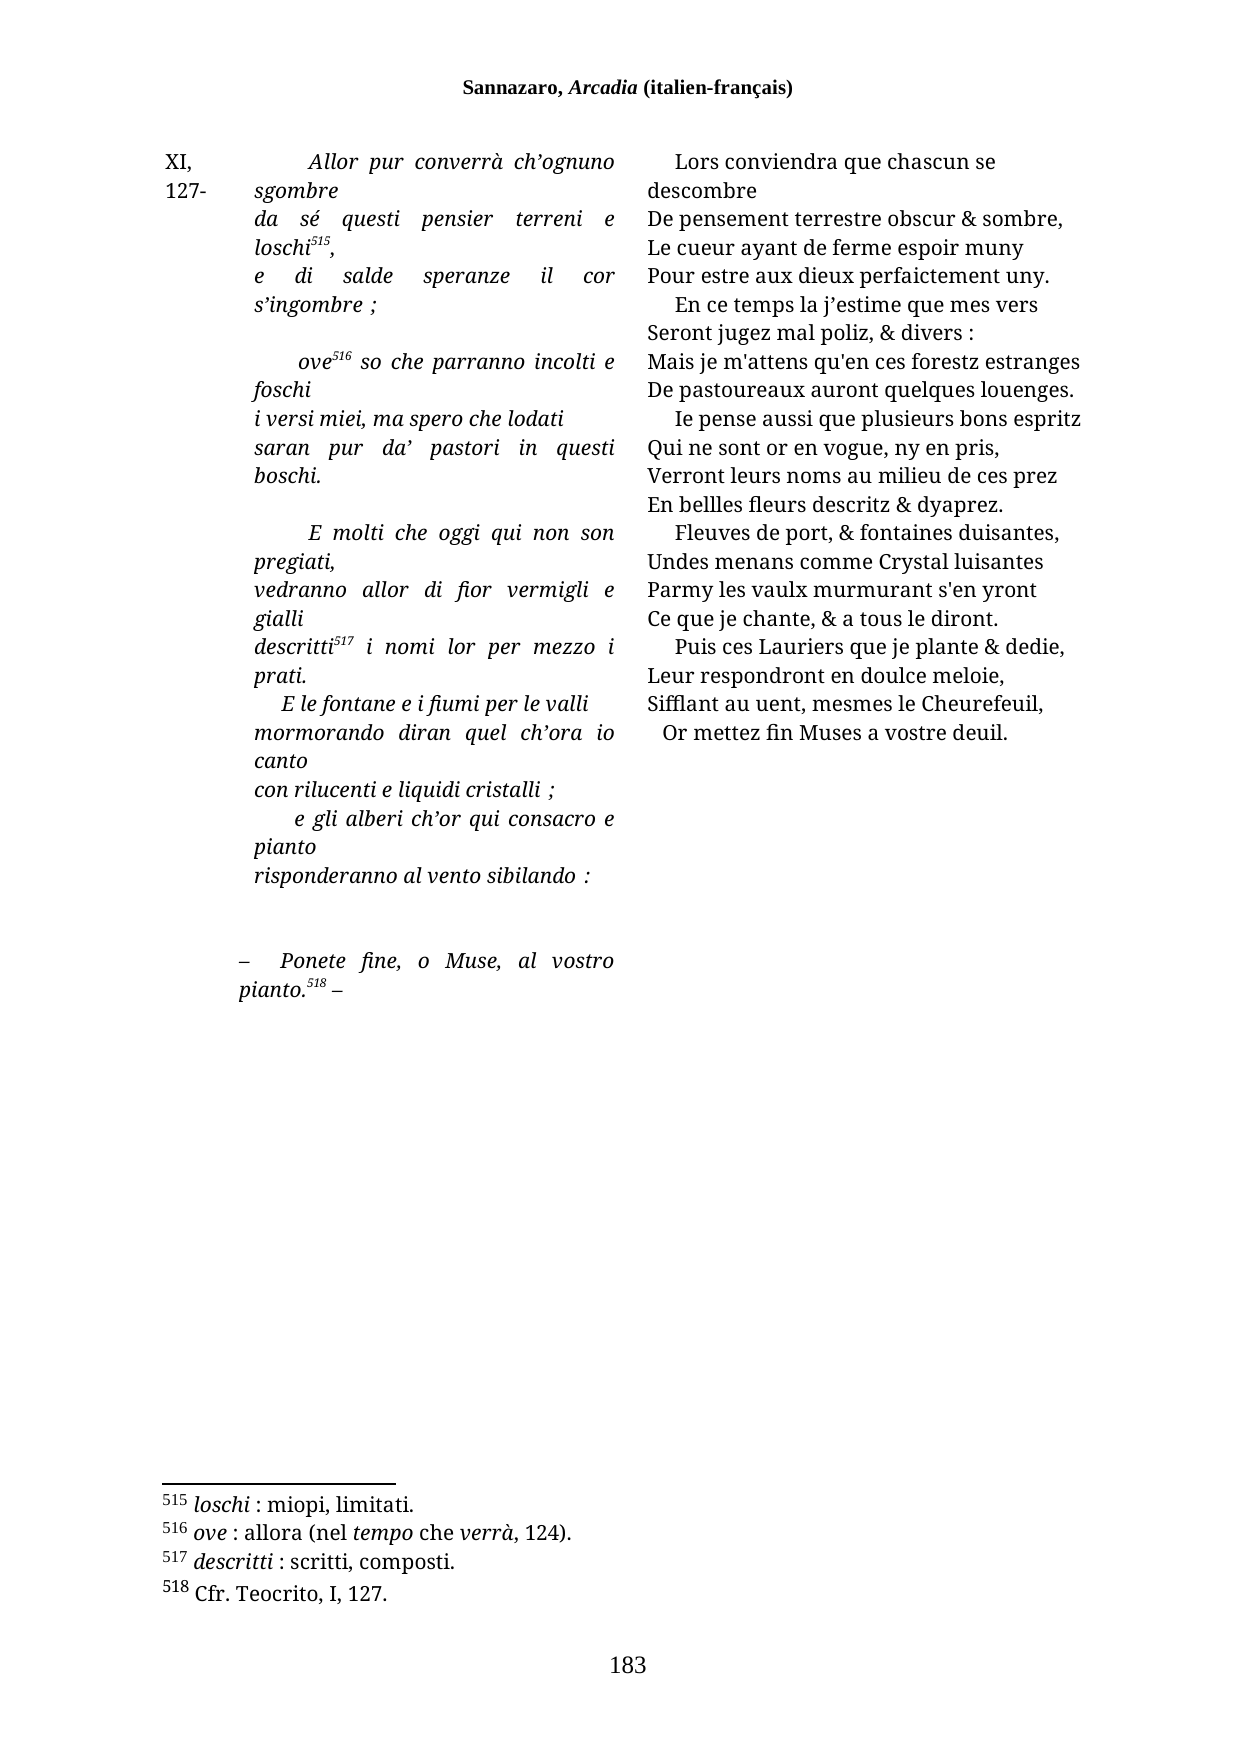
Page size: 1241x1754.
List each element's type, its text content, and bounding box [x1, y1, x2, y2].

table_cell XI, 127- [158, 147, 232, 1003]
table_cell Allor pur converrà ch’ognuno sgombre da sé questi pensier terreni e loschi, e di salde speranze il cor s’ingombre ; ove so che parranno incolti e foschi i versi miei, ma spero che lodati saran pur da’ pastori in questi boschi. E molti che oggi qui non son pregiati, vedranno allor di fior vermigli e gialli descritti i nomi lor per mezzo i prati. E le fontane e i fiumi per le valli mormorando diran quel ch’ora io canto con rilucenti e liquidi cristalli ; e gli alberi ch’or qui consacro e pianto risponderanno al vento sibilando : – Ponete fine, o Muse, al vostro pianto. – [232, 147, 640, 1003]
table_cell Lors conviendra que chascun se descombre De pensement terrestre obscur & sombre, Le cueur ayant de ferme espoir muny Pour estre aux dieux perfaictement uny. En ce temps la j’estime que mes vers Seront jugez mal poliz, & divers : Mais je m'attens qu'en ces forestz estranges De pastoureaux auront quelques louenges. Ie pense aussi que plusieurs bons espritz Qui ne sont or en vogue, ny en pris, Verront leurs noms au milieu de ces prez En bellles fleurs descritz & dyaprez. Fleuves de port, & fontaines duisantes, Undes menans comme Crystal luisantes Parmy les vaulx murmurant s'en yront Ce que je chante, & a tous le diront. Puis ces Lauriers que je plante & dedie, Leur respondront en doulce meloie, Sifflant au uent, mesmes le Cheurefeuil, Or mettez fin Muses a vostre deuil. [640, 147, 1104, 1003]
